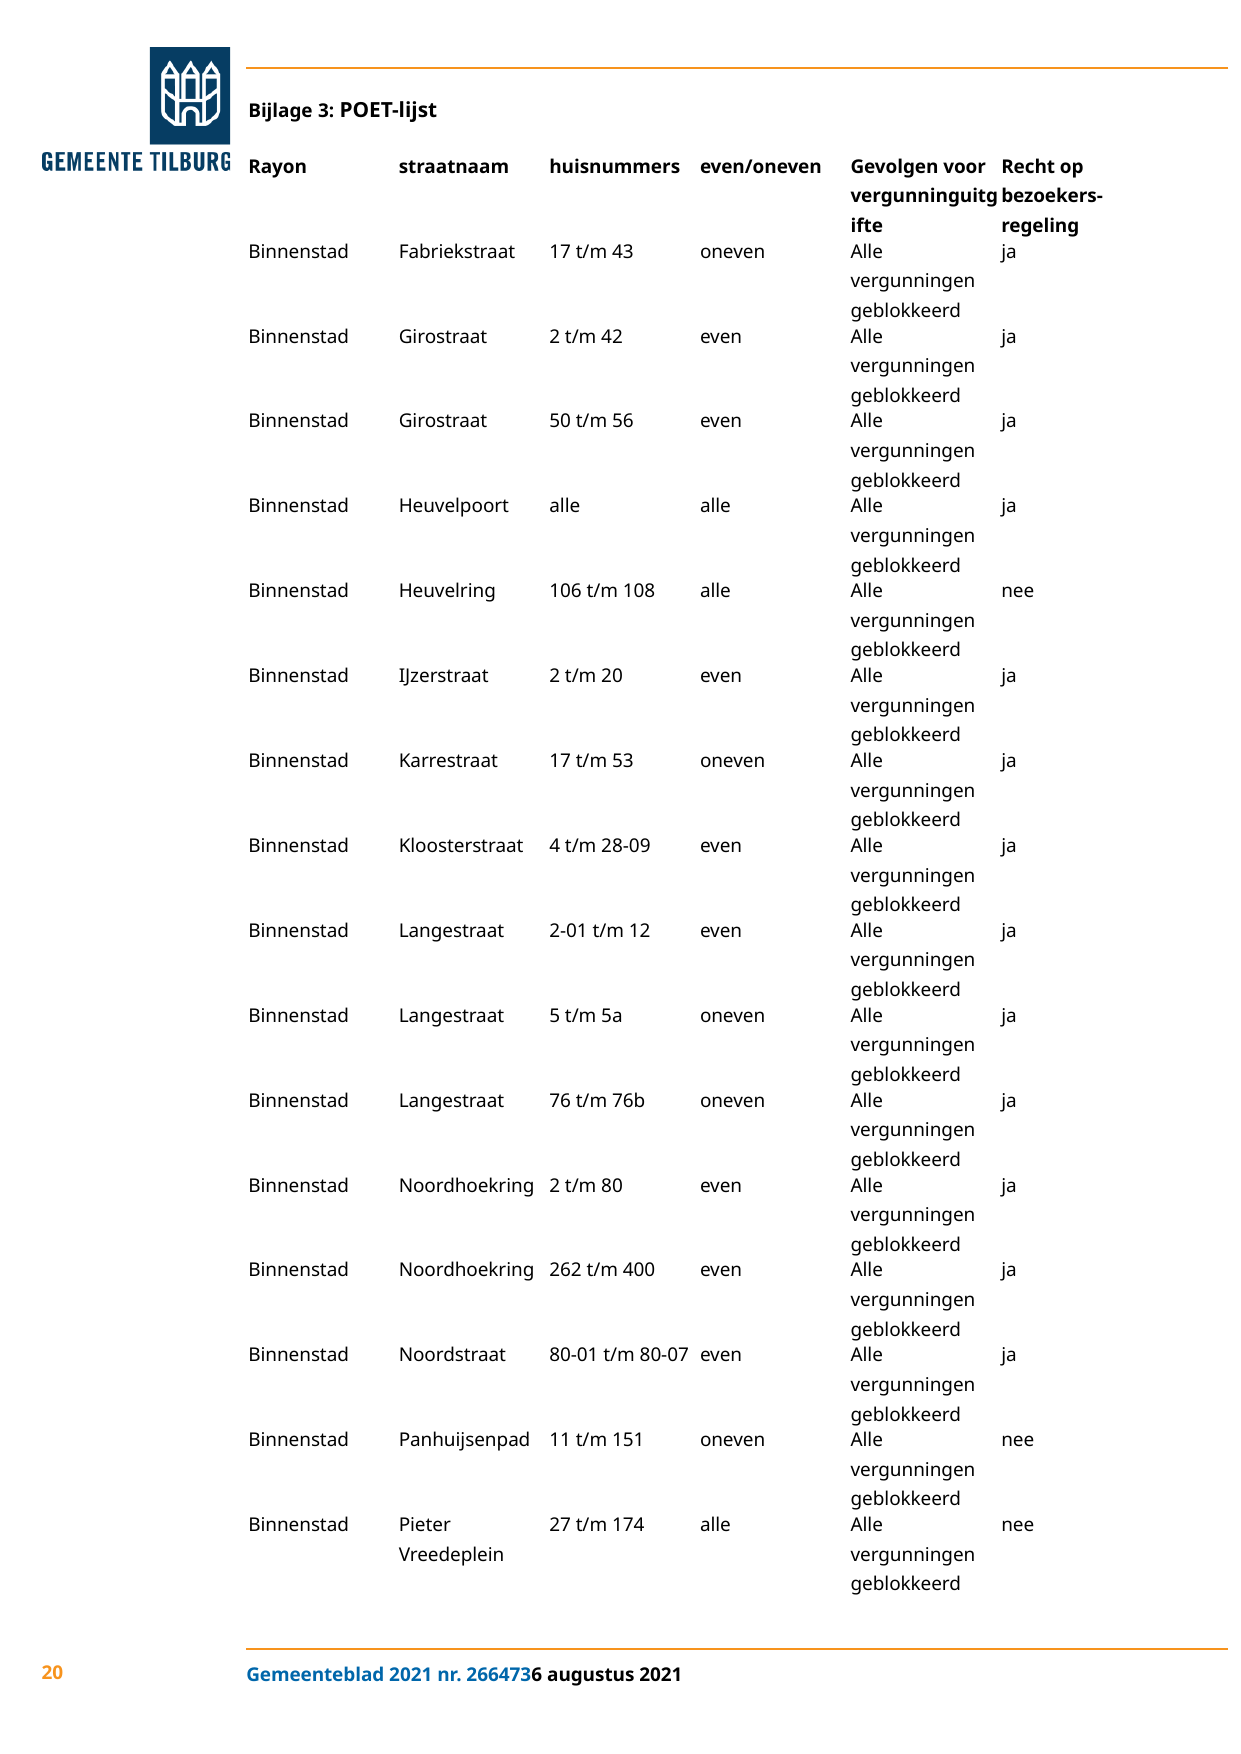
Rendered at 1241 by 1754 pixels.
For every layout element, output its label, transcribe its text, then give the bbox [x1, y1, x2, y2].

table_cell Binnenstad [248, 1511, 398, 1596]
table_cell 11 t/m 151 [549, 1426, 700, 1511]
table_cell ja [1001, 408, 1152, 493]
table_cell ja [1001, 747, 1152, 832]
table_header Recht op bezoekers-regeling [1001, 153, 1152, 238]
table_cell Binnenstad [248, 663, 398, 747]
table_cell Binnenstad [248, 1426, 398, 1511]
table_cell Panhuijsenpad [399, 1426, 549, 1511]
table_cell even [700, 917, 850, 1002]
table_cell 80-01 t/m 80-07 [549, 1342, 700, 1426]
table_cell Alle vergunningen geblokkeerd [850, 663, 1001, 747]
table_cell oneven [700, 1426, 850, 1511]
table_cell Binnenstad [248, 1342, 398, 1426]
table_cell Alle vergunningen geblokkeerd [850, 1342, 1001, 1426]
table_cell Alle vergunningen geblokkeerd [850, 323, 1001, 408]
table_header huisnummers [549, 153, 700, 238]
table_cell 17 t/m 53 [549, 747, 700, 832]
table_header Rayon [248, 153, 398, 238]
table_cell Binnenstad [248, 917, 398, 1002]
table_cell even [700, 408, 850, 493]
table_header straatnaam [399, 153, 549, 238]
table_cell Alle vergunningen geblokkeerd [850, 493, 1001, 577]
table_cell nee [1001, 1511, 1152, 1596]
table_cell 17 t/m 43 [549, 238, 700, 323]
table_cell Alle vergunningen geblokkeerd [850, 747, 1001, 832]
table_cell Alle vergunningen geblokkeerd [850, 1426, 1001, 1511]
table_cell Binnenstad [248, 493, 398, 577]
table_cell Heuvelpoort [399, 493, 549, 577]
table_cell alle [700, 578, 850, 662]
table_cell 2-01 t/m 12 [549, 917, 700, 1002]
table_cell oneven [700, 238, 850, 323]
table_cell even [700, 323, 850, 408]
table_cell 2 t/m 80 [549, 1172, 700, 1257]
table_cell Heuvelring [399, 578, 549, 662]
table_cell Binnenstad [248, 578, 398, 662]
table_cell Alle vergunningen geblokkeerd [850, 1172, 1001, 1257]
table_cell 27 t/m 174 [549, 1511, 700, 1596]
table_cell 4 t/m 28-09 [549, 832, 700, 917]
table_cell nee [1001, 1426, 1152, 1511]
table_cell Kloosterstraat [399, 832, 549, 917]
table_cell 50 t/m 56 [549, 408, 700, 493]
table_cell Langestraat [399, 917, 549, 1002]
table_cell Binnenstad [248, 747, 398, 832]
table_cell Binnenstad [248, 238, 398, 323]
table_cell 262 t/m 400 [549, 1257, 700, 1342]
table_cell Alle vergunningen geblokkeerd [850, 832, 1001, 917]
table_cell ja [1001, 663, 1152, 747]
table_cell Alle vergunningen geblokkeerd [850, 1511, 1001, 1596]
table_cell even [700, 663, 850, 747]
table_cell 2 t/m 42 [549, 323, 700, 408]
table_cell Langestraat [399, 1087, 549, 1172]
table_cell Binnenstad [248, 408, 398, 493]
table_cell Alle vergunningen geblokkeerd [850, 917, 1001, 1002]
table_cell Girostraat [399, 323, 549, 408]
table_cell Binnenstad [248, 323, 398, 408]
table_cell ja [1001, 1172, 1152, 1257]
table_cell oneven [700, 1002, 850, 1087]
text Bijlage 3: POET-lijst [248, 95, 1152, 123]
table_cell alle [700, 1511, 850, 1596]
table_cell oneven [700, 747, 850, 832]
table_cell Alle vergunningen geblokkeerd [850, 1087, 1001, 1172]
table_cell Alle vergunningen geblokkeerd [850, 578, 1001, 662]
table_cell Fabriekstraat [399, 238, 549, 323]
table_cell Pieter Vreedeplein [399, 1511, 549, 1596]
table_cell Girostraat [399, 408, 549, 493]
table_cell 2 t/m 20 [549, 663, 700, 747]
table_cell even [700, 1257, 850, 1342]
table_cell Alle vergunningen geblokkeerd [850, 408, 1001, 493]
table_cell Binnenstad [248, 1172, 398, 1257]
picture [41, 47, 231, 172]
table_cell Alle vergunningen geblokkeerd [850, 1257, 1001, 1342]
table_cell IJzerstraat [399, 663, 549, 747]
table_cell 76 t/m 76b [549, 1087, 700, 1172]
table_cell ja [1001, 323, 1152, 408]
table_cell even [700, 1172, 850, 1257]
table_cell even [700, 832, 850, 917]
table_header Gevolgen voor vergunninguitgifte [850, 153, 1001, 238]
table_cell ja [1001, 238, 1152, 323]
table_cell ja [1001, 1342, 1152, 1426]
table_cell alle [549, 493, 700, 577]
table_cell Binnenstad [248, 1087, 398, 1172]
table_cell ja [1001, 1002, 1152, 1087]
table_cell 5 t/m 5a [549, 1002, 700, 1087]
table_cell nee [1001, 578, 1152, 662]
table_cell Karrestraat [399, 747, 549, 832]
table_header even/oneven [700, 153, 850, 238]
table_cell ja [1001, 1257, 1152, 1342]
table_cell Alle vergunningen geblokkeerd [850, 1002, 1001, 1087]
table_cell Langestraat [399, 1002, 549, 1087]
table_cell ja [1001, 1087, 1152, 1172]
table_cell Noordhoekring [399, 1257, 549, 1342]
table_cell ja [1001, 917, 1152, 1002]
table_cell ja [1001, 832, 1152, 917]
table_cell Noordstraat [399, 1342, 549, 1426]
table_cell ja [1001, 493, 1152, 577]
table_cell Binnenstad [248, 1257, 398, 1342]
table_cell Binnenstad [248, 1002, 398, 1087]
table_cell Binnenstad [248, 832, 398, 917]
table_cell Noordhoekring [399, 1172, 549, 1257]
table_cell 106 t/m 108 [549, 578, 700, 662]
table_cell even [700, 1342, 850, 1426]
table_cell alle [700, 493, 850, 577]
table_cell oneven [700, 1087, 850, 1172]
table_cell Alle vergunningen geblokkeerd [850, 238, 1001, 323]
